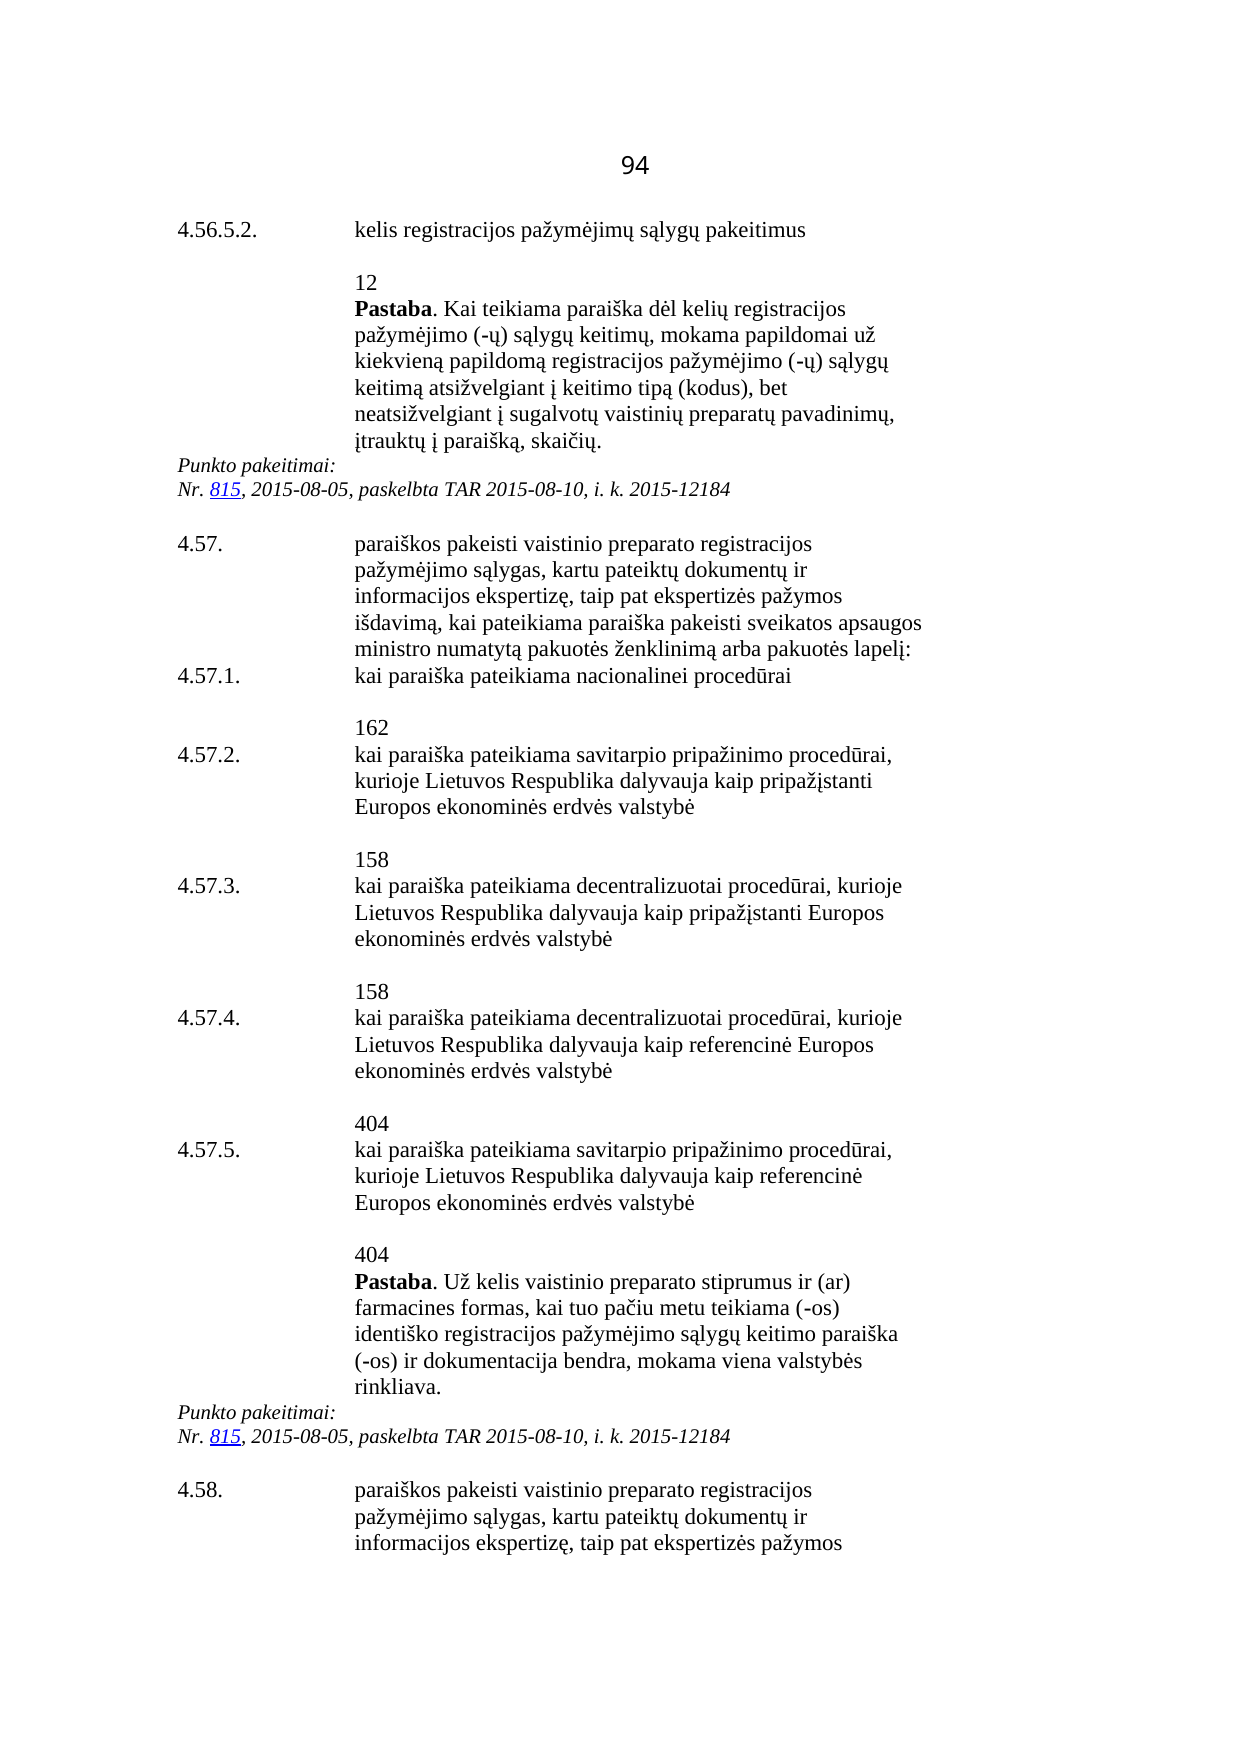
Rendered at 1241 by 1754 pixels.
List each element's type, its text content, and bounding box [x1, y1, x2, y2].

text Nr. 815, 2015-08-05, paskelbta TAR 2015-08-10, i. k. 2015-12184 [177, 477, 1093, 501]
text Pastaba. Už kelis vaistinio preparato stiprumus ir (ar) [354, 1268, 945, 1294]
text Punkto pakeitimai: [177, 453, 1093, 477]
text 4.58. paraiškos pakeisti vaistinio preparato registracijos [177, 1476, 945, 1503]
text išdavimą, kai pateikiama paraiška pakeisti sveikatos apsaugos [354, 609, 945, 635]
text identiško registracijos pažymėjimo sąlygų keitimo paraiška [354, 1321, 945, 1347]
text Nr. 815, 2015-08-05, paskelbta TAR 2015-08-10, i. k. 2015-12184 [177, 1424, 1093, 1448]
text 4.57.3. kai paraiška pateikiama decentralizuotai procedūrai, kurioje [177, 872, 945, 899]
text ministro numatytą pakuotės ženklinimą arba pakuotės lapelį: [354, 635, 945, 662]
text Europos ekonominės erdvės valstybė 404 [354, 1189, 945, 1268]
text kiekvieną papildomą registracijos pažymėjimo (-ų) sąlygų [354, 348, 945, 374]
text kurioje Lietuvos Respublika dalyvauja kaip referencinė [354, 1162, 945, 1189]
text Lietuvos Respublika dalyvauja kaip pripažįstanti Europos [354, 899, 945, 925]
text įtrauktų į paraišką, skaičių. [354, 427, 945, 453]
text 4.57.2. kai paraiška pateikiama savitarpio pripažinimo procedūrai, [177, 741, 945, 767]
text Europos ekonominės erdvės valstybė 158 [354, 793, 945, 872]
text pažymėjimo (-ų) sąlygų keitimų, mokama papildomai už [354, 321, 945, 348]
text Pastaba. Kai teikiama paraiška dėl kelių registracijos [354, 295, 945, 321]
text rinkliava. [354, 1373, 945, 1399]
text kurioje Lietuvos Respublika dalyvauja kaip pripažįstanti [354, 767, 945, 793]
text informacijos ekspertizę, taip pat ekspertizės pažymos [354, 1529, 945, 1556]
text 4.57.5. kai paraiška pateikiama savitarpio pripažinimo procedūrai, [177, 1136, 945, 1162]
text 4.57.4. kai paraiška pateikiama decentralizuotai procedūrai, kurioje [177, 1004, 945, 1031]
text 4.57.1. kai paraiška pateikiama nacionalinei procedūrai 162 [177, 662, 945, 741]
text 4.57. paraiškos pakeisti vaistinio preparato registracijos [177, 530, 945, 556]
text (-os) ir dokumentacija bendra, mokama viena valstybės [354, 1347, 945, 1373]
text informacijos ekspertizę, taip pat ekspertizės pažymos [354, 583, 945, 609]
text neatsižvelgiant į sugalvotų vaistinių preparatų pavadinimų, [354, 400, 945, 427]
text pažymėjimo sąlygas, kartu pateiktų dokumentų ir [354, 1503, 945, 1529]
text 4.56.5.2. kelis registracijos pažymėjimų sąlygų pakeitimus 12 [177, 216, 945, 295]
text ekonominės erdvės valstybė 404 [354, 1057, 945, 1136]
text Lietuvos Respublika dalyvauja kaip referencinė Europos [354, 1031, 945, 1057]
text pažymėjimo sąlygas, kartu pateiktų dokumentų ir [354, 556, 945, 583]
text keitimą atsižvelgiant į keitimo tipą (kodus), bet [354, 374, 945, 400]
text farmacines formas, kai tuo pačiu metu teikiama (-os) [354, 1294, 945, 1321]
text ekonominės erdvės valstybė 158 [354, 925, 945, 1004]
text Punkto pakeitimai: [177, 1399, 1093, 1424]
